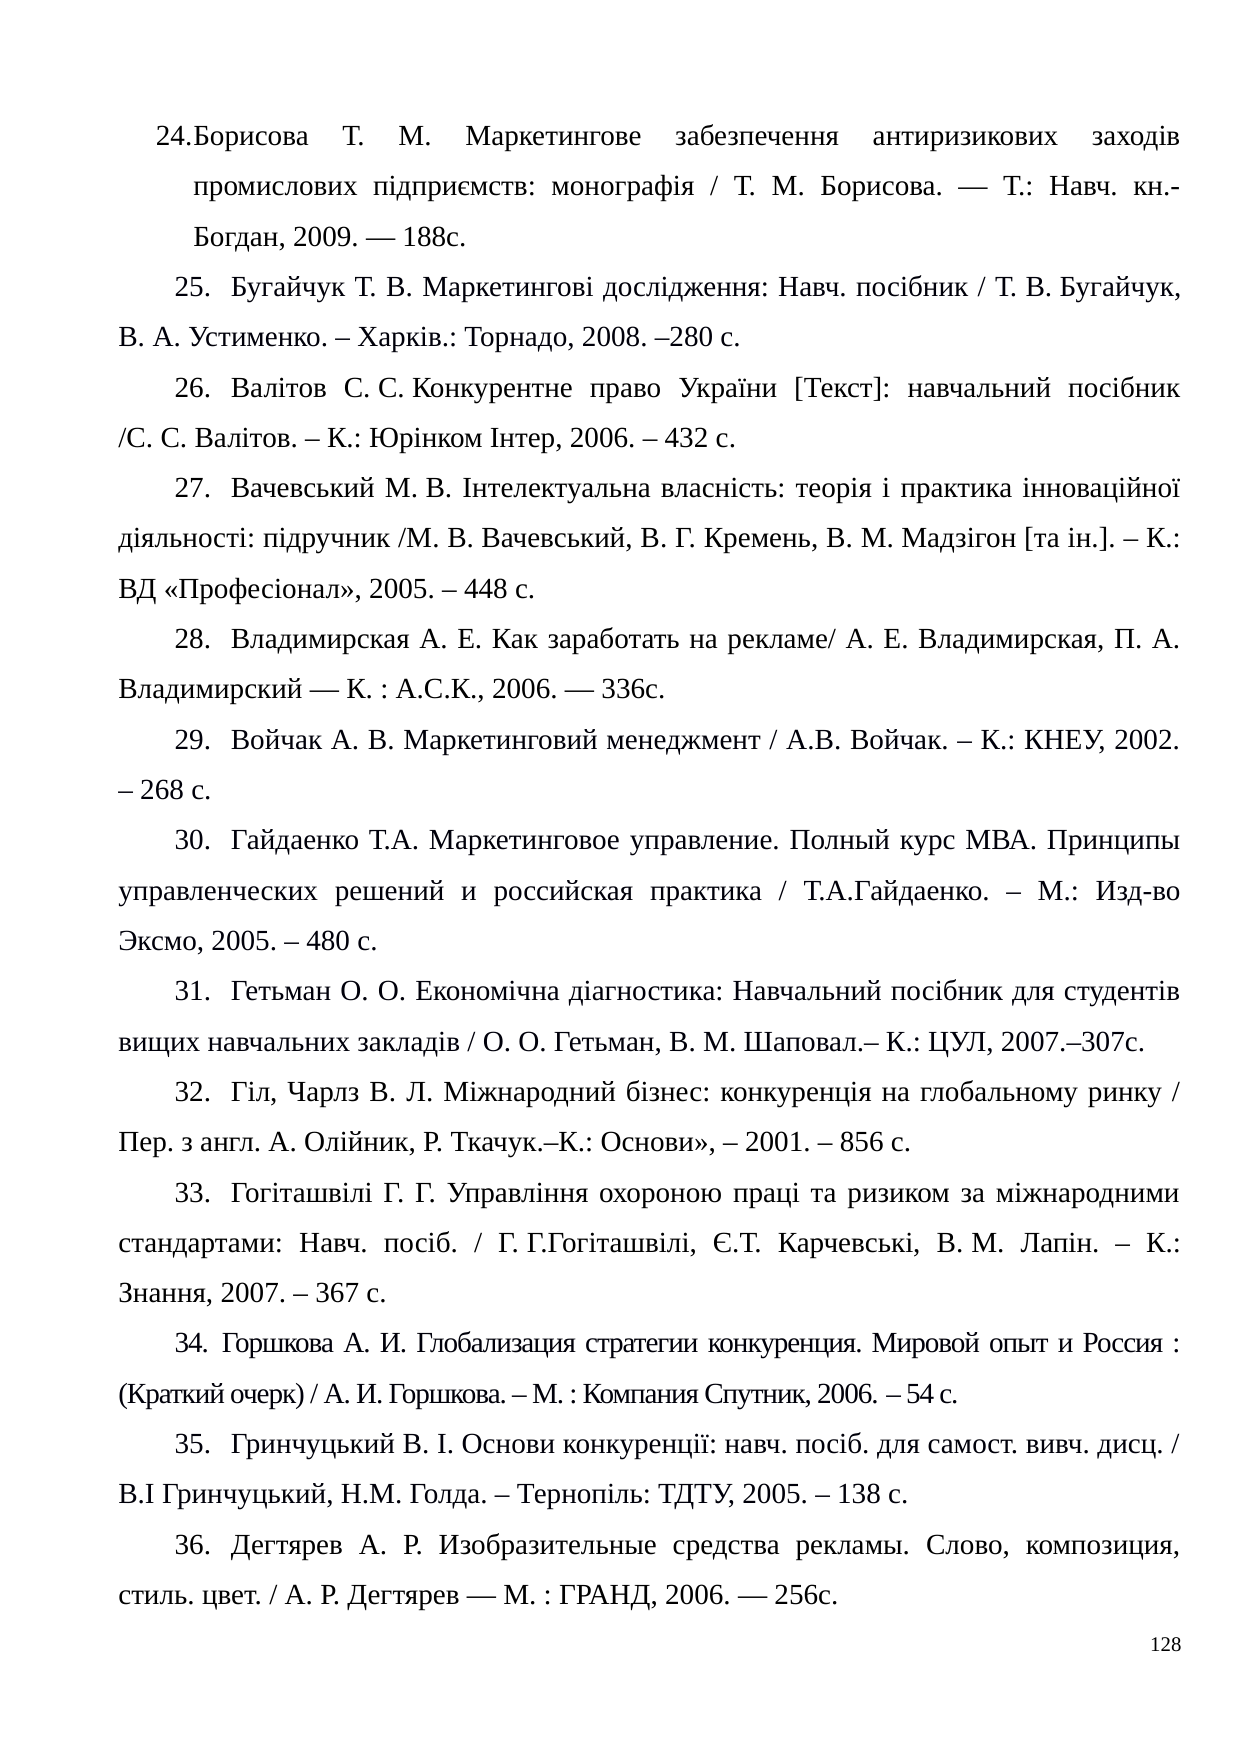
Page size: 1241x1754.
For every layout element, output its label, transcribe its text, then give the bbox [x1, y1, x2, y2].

list Горшкова А. И. Глобализация стратегии конкуренция. Мировой опыт и Россия : (Краткий очерк) / А. И. Горшкова. – М. : Компания Спутник, 2006. – 54 с. [118, 1326, 1181, 1409]
list Гіл, Чарлз В. Л. Міжнародний бізнес: конкуренція на глобальному ринку / Пер. з англ. А. Олійник, Р. Ткачук.–К.: Основи», – 2001. – 856 с. [118, 1074, 1181, 1158]
list Гогіташвілі Г. Г. Управління охороною праці та ризиком за міжнародними стандартами: Навч. посіб. / Г. Г.Гогіташвілі, Є.Т. Карчевські, В. М. Лапін. – К.: Знання, 2007. – 367 с. [118, 1175, 1181, 1309]
list Гринчуцький В. І. Основи конкуренції: навч. посіб. для самост. вивч. дисц. / В.І Гринчуцький, Н.М. Голда. – Тернопіль: ТДТУ, 2005. – 138 с. [118, 1426, 1181, 1510]
list Гайдаенко Т.А. Маркетинговое управление. Полный курс МВА. Принципы управленческих решений и российская практика / Т.А.Гайдаенко. – М.: Изд-во Эксмо, 2005. – 480 с. [118, 822, 1181, 957]
list Бугайчук Т. В. Маркетингові дослідження: Навч. посібник / Т. В. Бугайчук, В. А. Устименко. – Харків.: Торнадо, 2008. –280 с. [118, 269, 1181, 353]
list Владимирская А. Е. Как заработать на рекламе/ А. Е. Владимирская, П. А. Владимирский — К. : А.С.К., 2006. — 336с. [118, 621, 1181, 705]
list Вачевський М. В. Інтелектуальна власність: теорія і практика інноваційної діяльності: підручник /М. В. Вачевський, В. Г. Кремень, В. М. Мадзігон [та ін.]. – К.: ВД «Професіонал», 2005. – 448 с. [118, 470, 1181, 604]
list Войчак А. В. Маркетинговий менеджмент / А.В. Войчак. – К.: КНЕУ, 2002. – 268 с. [118, 722, 1181, 806]
list Гетьман О. О. Економічна діагностика: Навчальний посібник для студентів вищих навчальних закладів / О. О. Гетьман, В. М. Шаповал.– К.: ЦУЛ, 2007.–307с. [118, 973, 1181, 1057]
list Борисова Т. М. Маркетингове забезпечення антиризикових заходів промислових підприємств: монографія / Т. М. Борисова. — Т.: Навч. кн.-Богдан, 2009. — 188с. [156, 118, 1181, 252]
list Валітов С. С. Конкурентне право України [Текст]: навчальний посібник /С. С. Валітов. – К.: Юрінком Інтер, 2006. – 432 с. [118, 370, 1181, 453]
list Дегтярев А. Р. Изобразительные средства рекламы. Cлово, композиция, стиль. цвет. / А. Р. Дегтярев — М. : ГРАНД, 2006. — 256с. [118, 1527, 1181, 1611]
